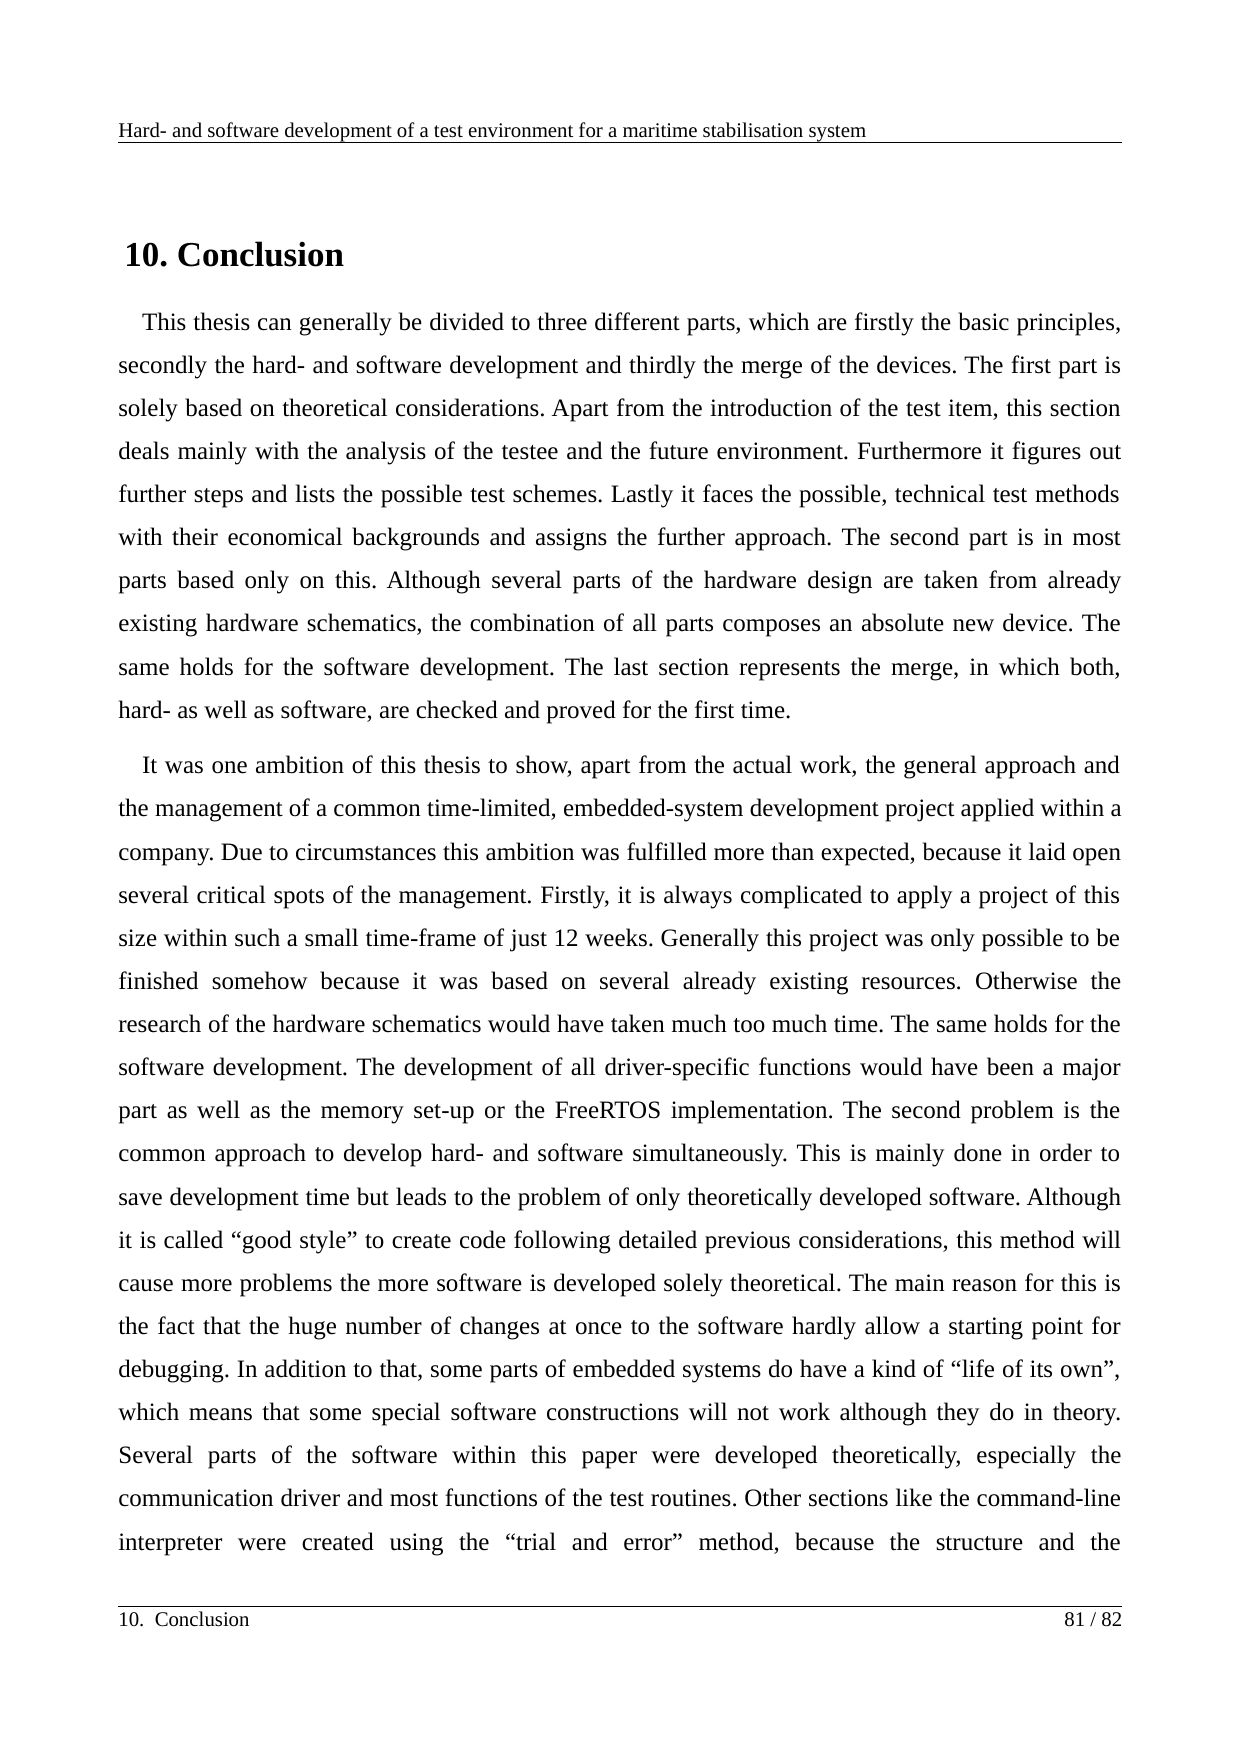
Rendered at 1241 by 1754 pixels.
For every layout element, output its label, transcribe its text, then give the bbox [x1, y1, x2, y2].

subtitle Conclusion [118, 234, 1122, 274]
text This thesis can generally be divided to three different parts, which are firstly the basic principles, secondly the hard- and software development and thirdly the merge of the devices. The first part is solely based on theoretical considerations. Apart from the introduction of the test item, this section deals mainly with the analysis of the testee and the future environment. Furthermore it figures out further steps and lists the possible test schemes. Lastly it faces the possible, technical test methods with their economical backgrounds and assigns the further approach. The second part is in most parts based only on this. Although several parts of the hardware design are taken from already existing hardware schematics, the combination of all parts composes an absolute new device. The same holds for the software development. The last section represents the merge, in which both, hard- as well as software, are checked and proved for the first time. [118, 307, 1122, 723]
text It was one ambition of this thesis to show, apart from the actual work, the general approach and the management of a common time-limited, embedded-system development project applied within a company. Due to circumstances this ambition was fulfilled more than expected, because it laid open several critical spots of the management. Firstly, it is always complicated to apply a project of this size within such a small time-frame of just 12 weeks. Generally this project was only possible to be finished somehow because it was based on several already existing resources. Otherwise the research of the hardware schematics would have taken much too much time. The same holds for the software development. The development of all driver-specific functions would have been a major part as well as the memory set-up or the FreeRTOS implementation. The second problem is the common approach to develop hard- and software simultaneously. This is mainly done in order to save development time but leads to the problem of only theoretically developed software. Although it is called “good style” to create code following detailed previous considerations, this method will cause more problems the more software is developed solely theoretical. The main reason for this is the fact that the huge number of changes at once to the software hardly allow a starting point for debugging. In addition to that, some parts of embedded systems do have a kind of “life of its own”, which means that some special software constructions will not work although they do in theory. Several parts of the software within this paper were developed theoretically, especially the communication driver and most functions of the test routines. Other sections like the command-line interpreter were created using the “trial and error” method, because the structure and the [118, 750, 1122, 1555]
